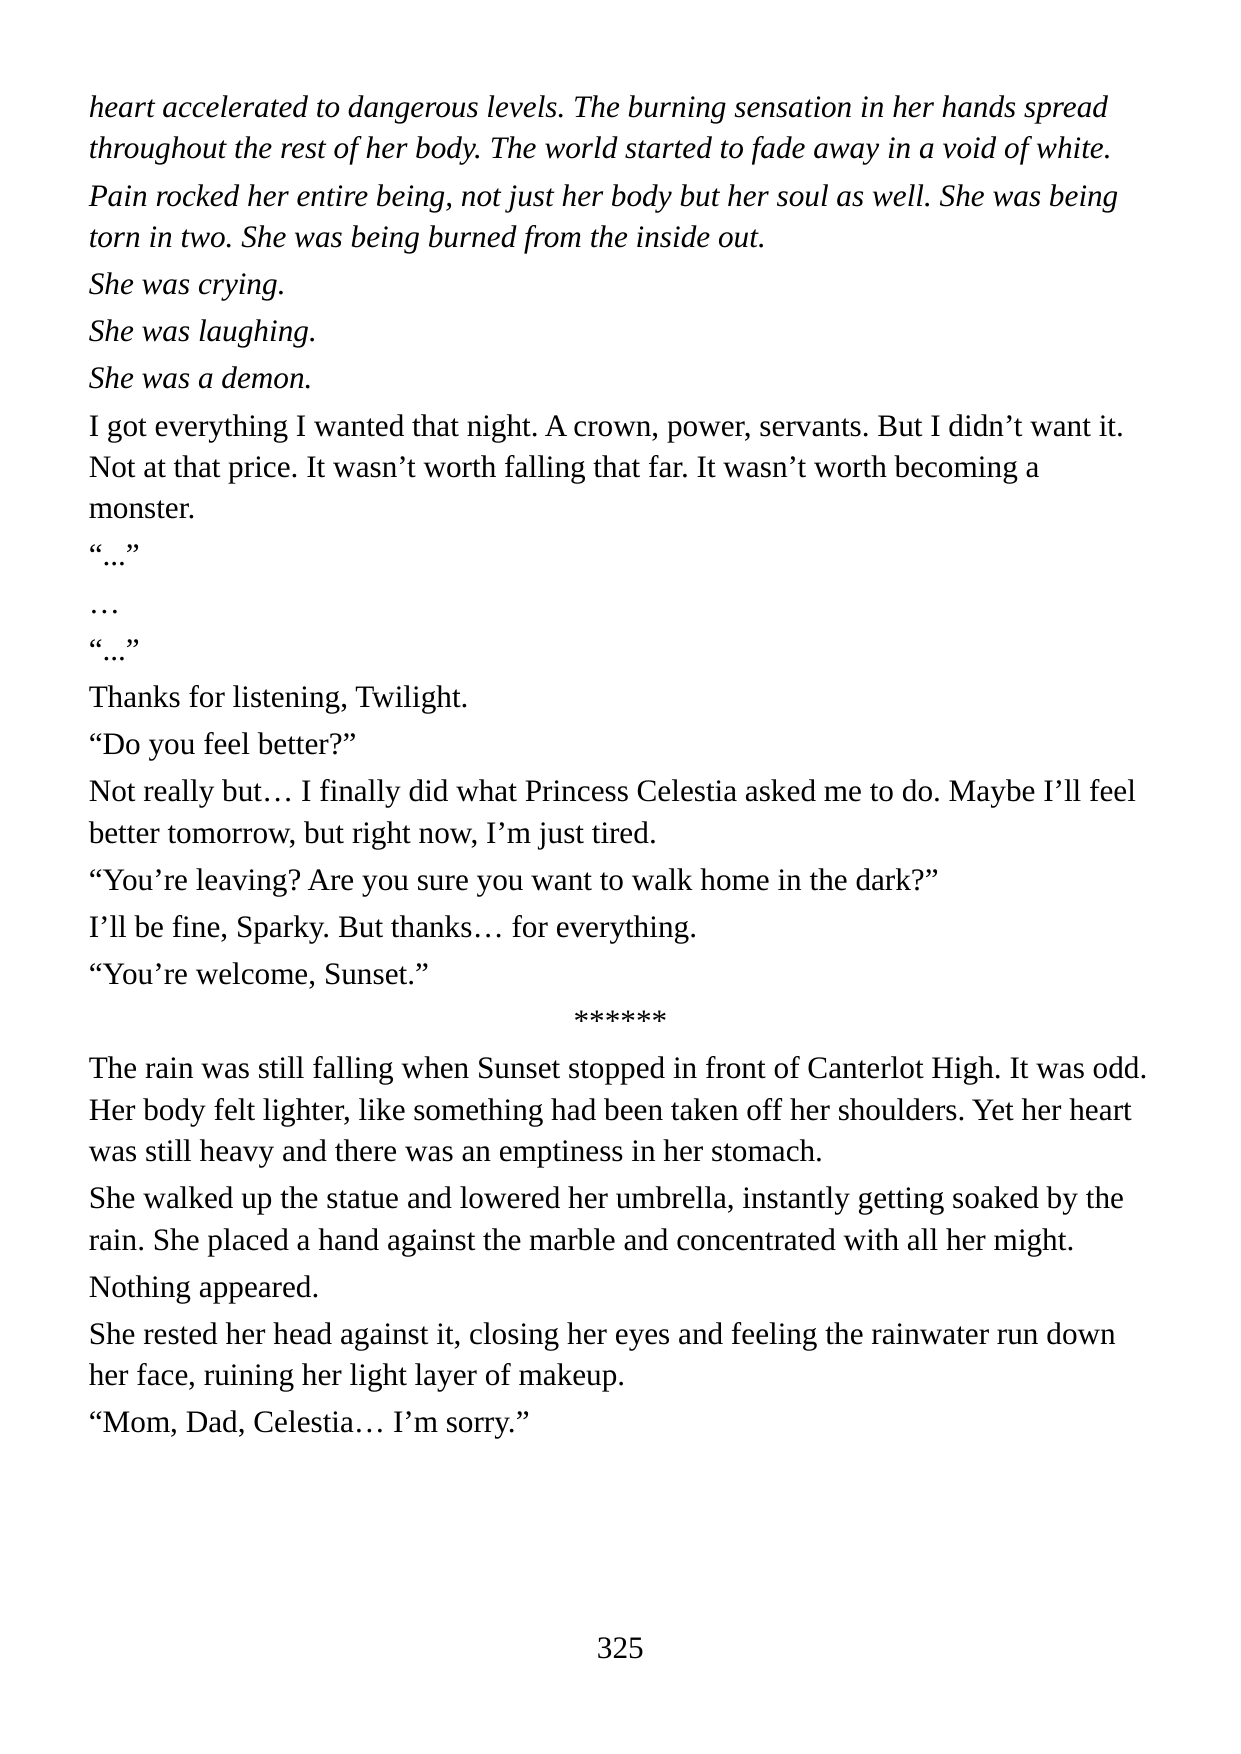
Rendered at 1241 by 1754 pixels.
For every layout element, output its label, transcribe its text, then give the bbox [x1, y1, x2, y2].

text “...” [88, 631, 1152, 667]
text “You’re welcome, Sunset.” [88, 955, 1152, 991]
text … [88, 584, 1152, 620]
text She rested her head against it, closing her eyes and feeling the rainwater run down her face, ruining her light layer of makeup. [88, 1315, 1152, 1392]
text The rain was still falling when Sunset stopped in front of Canterlot High. It was odd. Her body felt lighter, like something had been taken off her shoulders. Yet her heart was still heavy and there was an emptiness in her stomach. [88, 1050, 1152, 1168]
text She was laughing. [88, 313, 1152, 348]
text “You’re leaving? Are you sure you want to walk home in the dark?” [88, 861, 1152, 897]
text She was crying. [88, 265, 1152, 301]
text “...” [88, 537, 1152, 573]
text Nothing appeared. [88, 1268, 1152, 1304]
text Thanks for listening, Twilight. [88, 678, 1152, 714]
text heart accelerated to dangerous levels. The burning sensation in her hands spread throughout the rest of her body. The world started to fade away in a void of white. [88, 88, 1152, 166]
text Pain rocked her entire being, not just her body but her soul as well. She was being torn in two. She was being burned from the inside out. [88, 177, 1152, 254]
text ****** [88, 1003, 1152, 1038]
text “Do you feel better?” [88, 725, 1152, 761]
text Not really but… I finally did what Princess Celestia asked me to do. Maybe I’ll feel better tomorrow, but right now, I’m just tired. [88, 773, 1152, 850]
text I got everything I wanted that night. A crown, power, servants. But I didn’t want it. Not at that price. It wasn’t worth falling that far. It wasn’t worth becoming a monster. [88, 407, 1152, 525]
text She walked up the statue and lowered her umbrella, instantly getting soaked by the rain. She placed a hand against the marble and concentrated with all her might. [88, 1179, 1152, 1257]
text I’ll be fine, Sparky. But thanks… for everything. [88, 908, 1152, 944]
text She was a demon. [88, 360, 1152, 396]
text “Mom, Dad, Celestia… I’m sorry.” [88, 1403, 1152, 1439]
